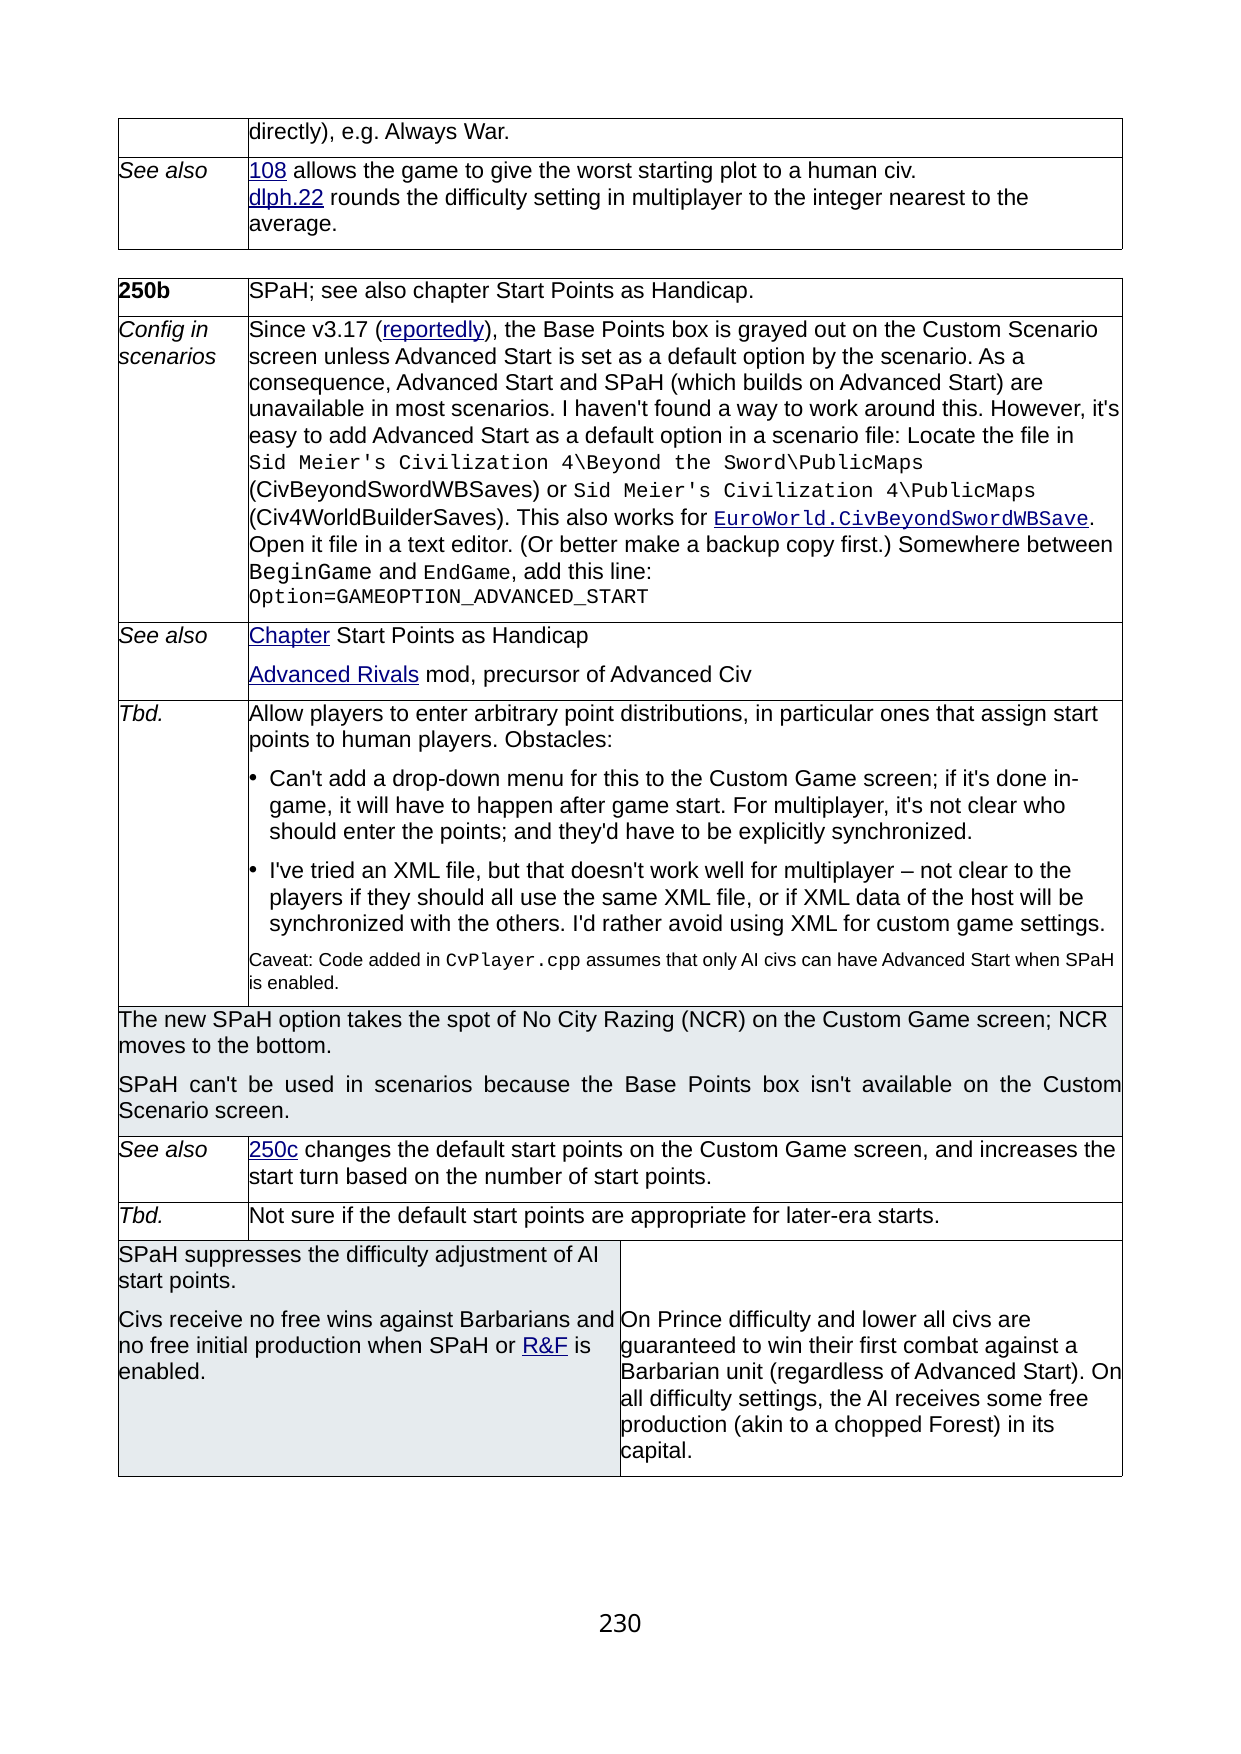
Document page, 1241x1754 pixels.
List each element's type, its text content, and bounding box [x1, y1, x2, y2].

table_cell Since v3.17 (reportedly), the Base Points box is grayed out on the Custom Scenario screen unless Advanced Start is set as a default option by the scenario. As a consequence, Advanced Start and SPaH (which builds on Advanced Start) are unavailable in most scenarios. I haven't found a way to work around this. However, it's easy to add Advanced Start as a default option in a scenario file: Locate the file in Sid Meier's Civilization 4\Beyond the Sword\PublicMaps (CivBeyondSwordWBSaves) or Sid Meier's Civilization 4\PublicMaps (Civ4WorldBuilderSaves). This also works for EuroWorld.CivBeyondSwordWBSave. Open it file in a text editor. (Or better make a backup copy first.) Somewhere between BeginGame and EndGame, add this line: Option=GAMEOPTION_ADVANCED_START [249, 317, 1122, 622]
table_cell See also [119, 1137, 248, 1202]
table_cell See also [119, 158, 248, 248]
table_cell Tbd. [119, 1203, 248, 1240]
table_cell SPaH suppresses the difficulty adjustment of AI start points. Civs receive no free wins against Barbarians and no free initial production when SPaH or R&F is enabled. [119, 1241, 620, 1476]
table_cell 250c changes the default start points on the Custom Game screen, and increases the start turn based on the number of start points. [249, 1137, 1122, 1202]
table_cell Chapter Start Points as Handicap Advanced Rivals mod, precursor of Advanced Civ [249, 623, 1122, 699]
table_cell See also [119, 623, 248, 699]
table_cell Allow players to enter arbitrary point distributions, in particular ones that assign start points to human players. Obstacles: Can't add a drop-down menu for this to the Custom Game screen; if it's done in-game, it will have to happen after game start. For multiplayer, it's not clear who should enter the points; and they'd have to be explicitly synchronized. I've tried an XML file, but that doesn't work well for multiplayer – not clear to the players if they should all use the same XML file, or if XML data of the host will be synchronized with the others. I'd rather avoid using XML for custom game settings. Caveat: Code added in CvPlayer.cpp assumes that only AI civs can have Advanced Start when SPaH is enabled. [249, 701, 1122, 1006]
table_cell [119, 119, 248, 157]
table_cell Not sure if the default start points are appropriate for later-era starts. [249, 1203, 1122, 1240]
table_cell 108 allows the game to give the worst starting plot to a human civ. dlph.22 rounds the difficulty setting in multiplayer to the integer nearest to the average. [249, 158, 1122, 248]
table_header SPaH; see also chapter Start Points as Handicap. [249, 279, 1122, 316]
table_cell Config in scenarios [119, 317, 248, 622]
table_cell The new SPaH option takes the spot of No City Razing (NCR) on the Custom Game screen; NCR moves to the bottom. SPaH can't be used in scenarios because the Base Points box isn't available on the Custom Scenario screen. [119, 1007, 1122, 1136]
table_cell directly), e.g. Always War. [249, 119, 1122, 157]
table_cell Tbd. [119, 701, 248, 1006]
table_header 250b [119, 279, 248, 316]
table_cell On Prince difficulty and lower all civs are guaranteed to win their first combat against a Barbarian unit (regardless of Advanced Start). On all difficulty settings, the AI receives some free production (akin to a chopped Forest) in its capital. [621, 1241, 1122, 1476]
